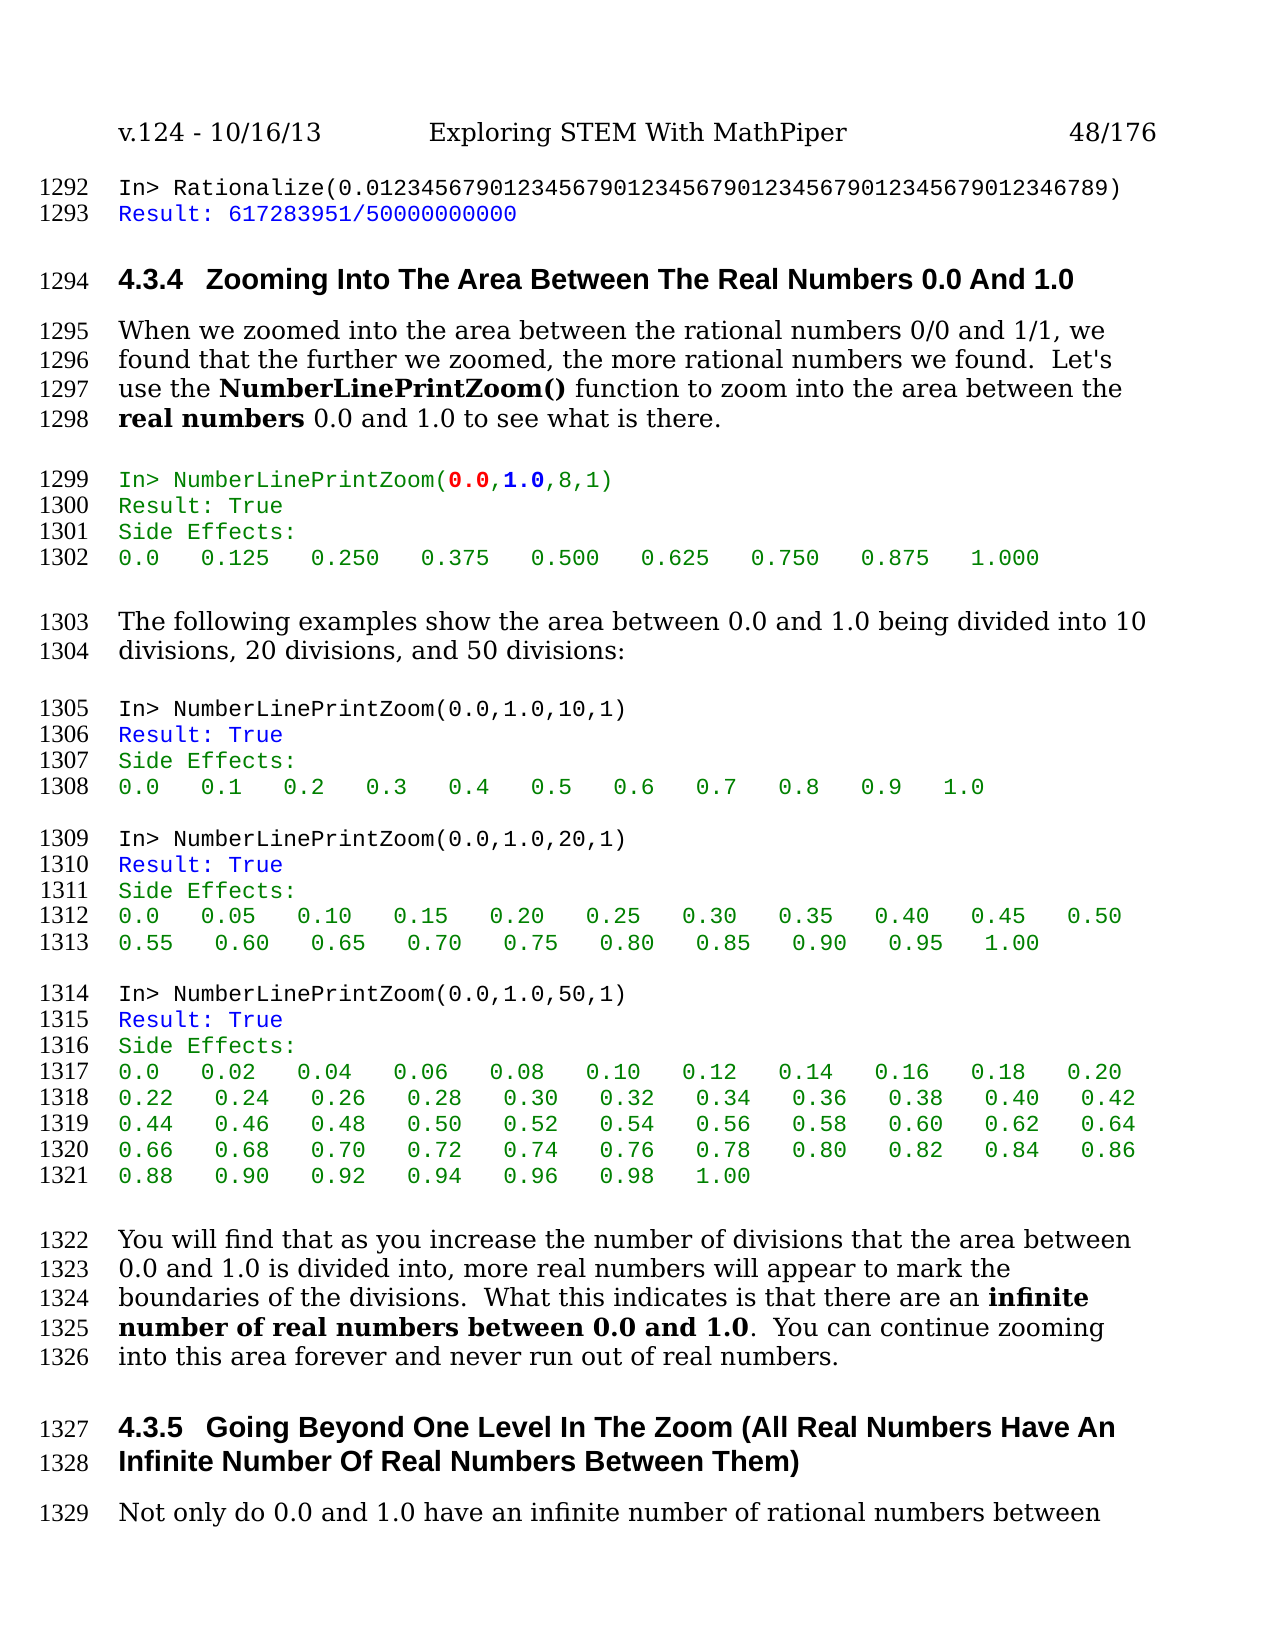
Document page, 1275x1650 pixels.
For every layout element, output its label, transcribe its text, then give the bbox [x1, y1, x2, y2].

text 0.0 0.125 0.250 0.375 0.500 0.625 0.750 0.875 1.000 [118, 546, 1157, 572]
text In> NumberLinePrintZoom(0.0,1.0,8,1) [118, 468, 1157, 494]
text In> NumberLinePrintZoom(0.0,1.0,50,1) [118, 983, 1157, 1009]
text Side Effects: [118, 1034, 1157, 1061]
text 0.0 0.1 0.2 0.3 0.4 0.5 0.6 0.7 0.8 0.9 1.0 [118, 775, 1157, 801]
text Side Effects: [118, 520, 1157, 546]
text Side Effects: [118, 879, 1157, 905]
text Side Effects: [118, 749, 1157, 775]
text In> NumberLinePrintZoom(0.0,1.0,10,1) [118, 697, 1157, 723]
text When we zoomed into the area between the rational numbers 0/0 and 1/1, we found that the further we zoomed, the more rational numbers we found. Let's use the NumberLinePrintZoom() function to zoom into the area between the real numbers 0.0 and 1.0 to see what is there. [118, 316, 1157, 433]
text 0.0 0.05 0.10 0.15 0.20 0.25 0.30 0.35 0.40 0.45 0.50 0.55 0.60 0.65 0.70 0.75 0.80 0.85 0.90 0.95 1.00 [118, 905, 1157, 957]
text Result: True [118, 853, 1157, 879]
text The following examples show the area between 0.0 and 1.0 being divided into 10 divisions, 20 divisions, and 50 divisions: [118, 607, 1157, 665]
subtitle Going Beyond One Level In The Zoom (All Real Numbers Have An Infinite Number Of Real Numbers Between Them) [118, 1410, 1157, 1477]
text Result: True [118, 723, 1157, 749]
text Result: True [118, 1009, 1157, 1034]
text Result: True [118, 494, 1157, 520]
subtitle Zooming Into The Area Between The Real Numbers 0.0 And 1.0 [118, 262, 1157, 295]
text You will find that as you increase the number of divisions that the area between 0.0 and 1.0 is divided into, more real numbers will appear to mark the boundaries of the divisions. What this indicates is that there are an infinite number of real numbers between 0.0 and 1.0. You can continue zooming into this area forever and never run out of real numbers. [118, 1225, 1157, 1371]
text 0.0 0.02 0.04 0.06 0.08 0.10 0.12 0.14 0.16 0.18 0.20 0.22 0.24 0.26 0.28 0.30 0.32 0.34 0.36 0.38 0.40 0.42 0.44 0.46 0.48 0.50 0.52 0.54 0.56 0.58 0.60 0.62 0.64 0.66 0.68 0.70 0.72 0.74 0.76 0.78 0.80 0.82 0.84 0.86 0.88 0.90 0.92 0.94 0.96 0.98 1.00 [118, 1061, 1157, 1190]
text Result: 617283951/50000000000 [118, 203, 1157, 229]
text Not only do 0.0 and 1.0 have an infinite number of rational numbers between [118, 1498, 1157, 1528]
text In> NumberLinePrintZoom(0.0,1.0,20,1) [118, 827, 1157, 853]
text In> Rationalize(0.012345679012345679012345679012345679012345679012346789) [118, 177, 1157, 203]
